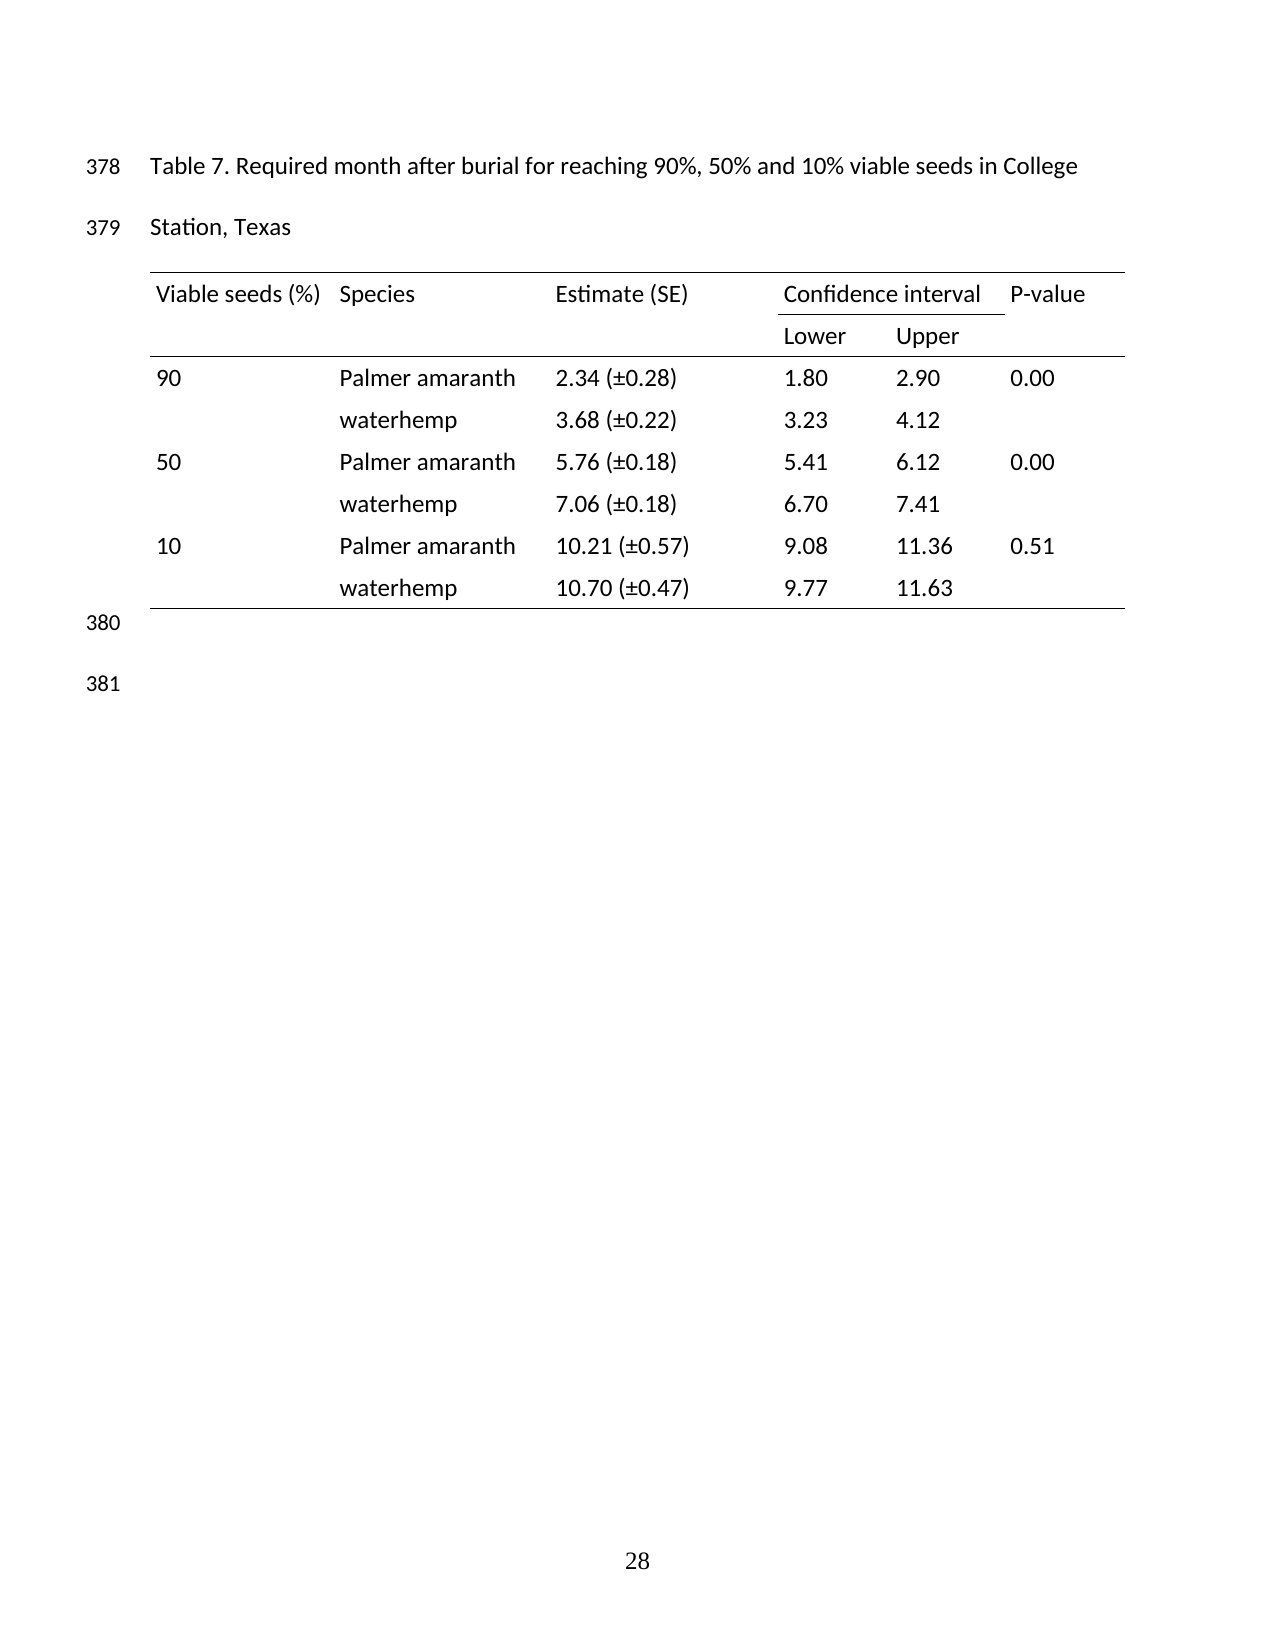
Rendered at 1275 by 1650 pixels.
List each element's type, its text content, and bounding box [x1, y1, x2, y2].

table_header Species [334, 273, 549, 356]
table_cell 2.34 (±0.28) [550, 357, 778, 398]
table_cell 7.06 (±0.18) [550, 482, 778, 524]
table_cell 11.63 [890, 566, 1004, 608]
table_header Confidence interval [778, 273, 1004, 314]
table_cell 50 [150, 440, 333, 524]
table_cell 11.36 [890, 524, 1004, 566]
table_cell 0.00 [1005, 440, 1125, 524]
table_cell 1.80 [778, 357, 890, 398]
table_cell 10.70 (±0.47) [550, 566, 778, 608]
table_header Estimate (SE) [550, 273, 778, 356]
table_cell 3.23 [778, 398, 890, 440]
table_cell 7.41 [890, 482, 1004, 524]
table_cell 90 [150, 357, 333, 440]
table_cell 0.00 [1005, 357, 1125, 440]
table_cell Lower [778, 315, 890, 356]
table_cell 5.76 (±0.18) [550, 440, 778, 482]
table_cell 3.68 (±0.22) [550, 398, 778, 440]
table_cell 9.08 [778, 524, 890, 566]
table_cell 4.12 [890, 398, 1004, 440]
table_cell 5.41 [778, 440, 890, 482]
table_cell 2.90 [890, 357, 1004, 398]
table_cell waterhemp [334, 482, 549, 524]
table_cell 0.51 [1005, 524, 1125, 608]
table_header Viable seeds (%) [150, 273, 333, 356]
table_cell 6.70 [778, 482, 890, 524]
text Table 7. Required month after burial for reaching 90%, 50% and 10% viable seeds in College Station, Texas [150, 150, 1125, 242]
table_cell 10.21 (±0.57) [550, 524, 778, 566]
table_cell Palmer amaranth [334, 524, 549, 566]
table_cell Palmer amaranth [334, 357, 549, 398]
table_cell 6.12 [890, 440, 1004, 482]
table_cell 10 [150, 524, 333, 608]
table_cell 9.77 [778, 566, 890, 608]
table_cell Upper [890, 315, 1004, 356]
table_header P-value [1005, 273, 1125, 356]
table_cell waterhemp [334, 566, 549, 608]
table_cell Palmer amaranth [334, 440, 549, 482]
table_cell waterhemp [334, 398, 549, 440]
